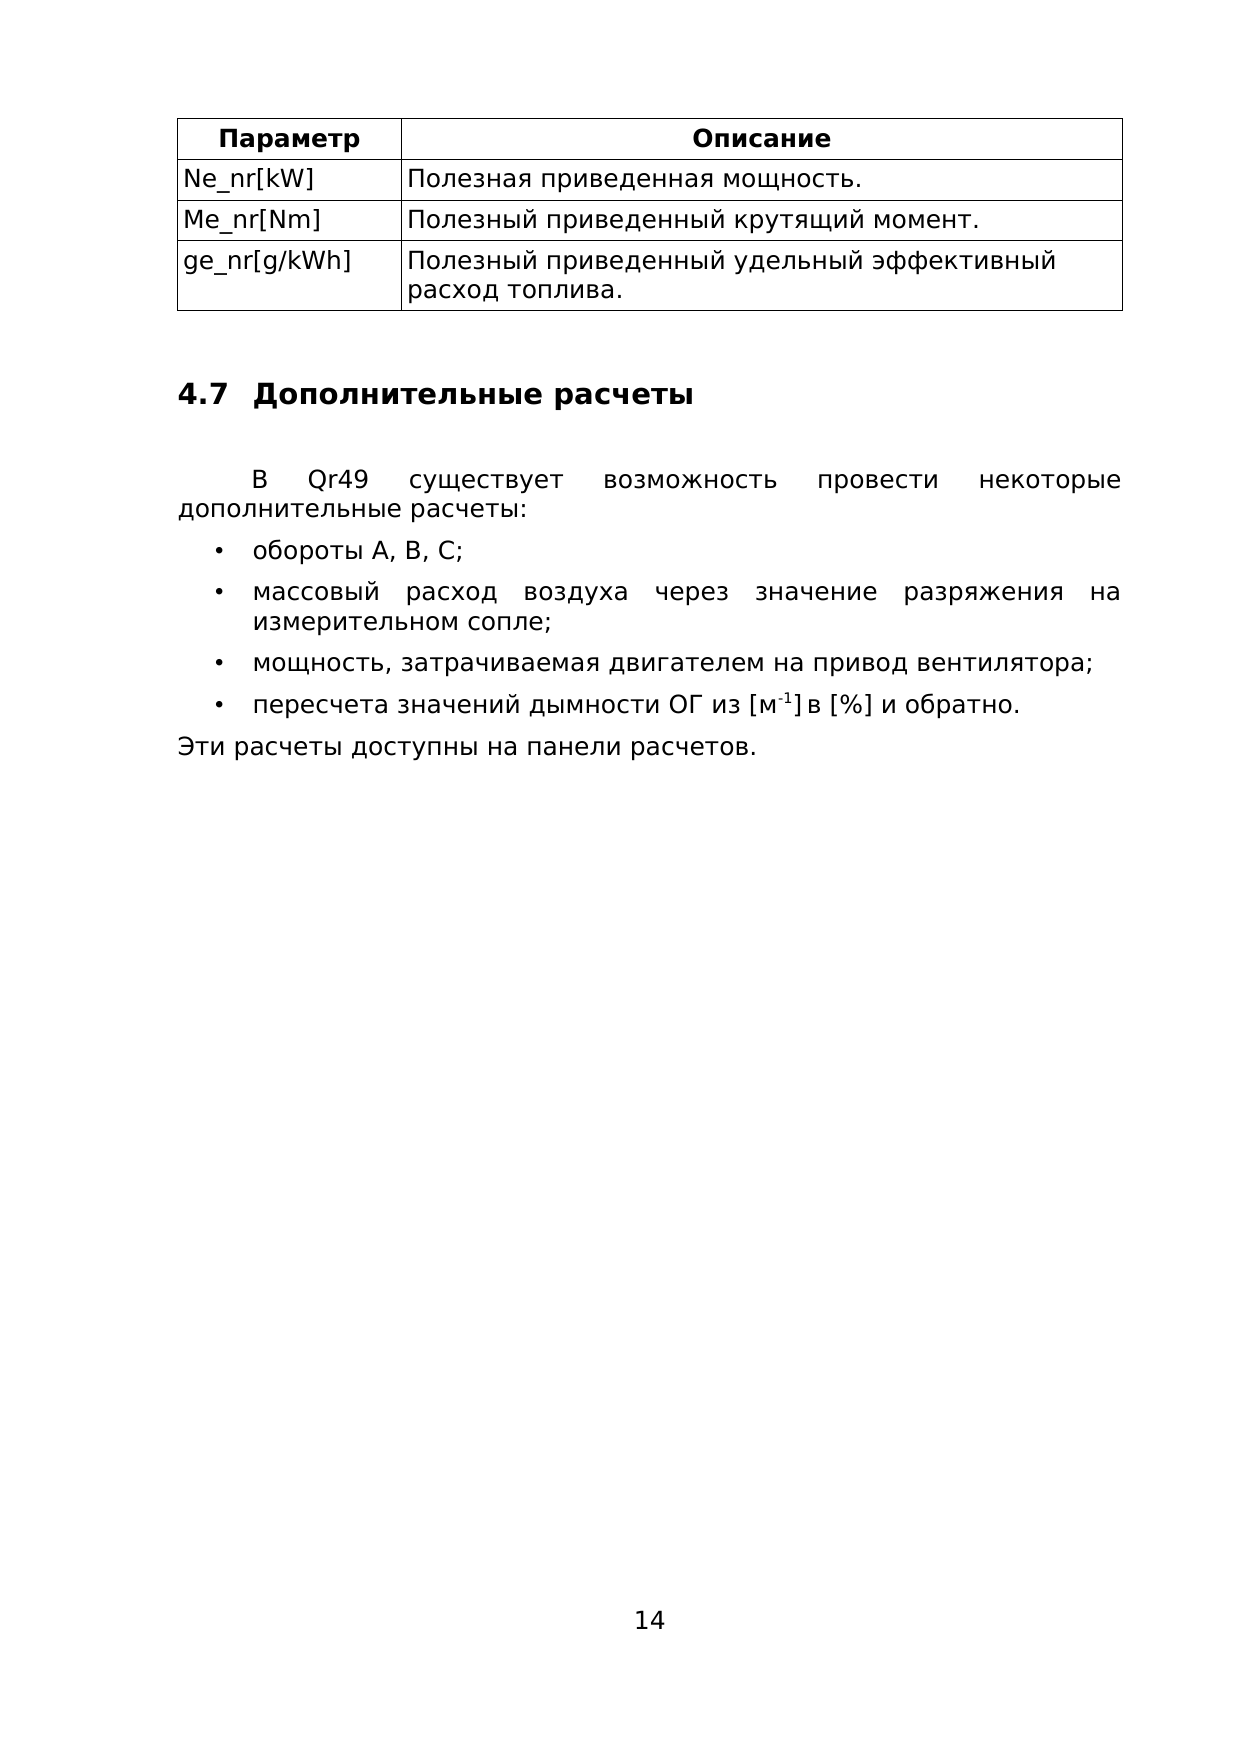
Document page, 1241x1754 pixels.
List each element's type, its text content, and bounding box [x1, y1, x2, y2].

list обороты A, B, C; [215, 536, 1122, 565]
table_cell Полезная приведенная мощность. [402, 160, 1122, 199]
table_header Описание [402, 119, 1122, 159]
list массовый расход воздуха через значение разряжения на измерительном сопле; [215, 578, 1122, 636]
list пересчета значений дымности ОГ из [м-1] в [%] и обратно. [215, 690, 1122, 719]
table_cell ge_nr[g/kWh] [178, 241, 401, 310]
table_header Параметр [178, 119, 401, 159]
text В Qr49 существует возможность провести некоторые дополнительные расчеты: [177, 465, 1122, 523]
table_cell Me_nr[Nm] [178, 201, 401, 240]
table_cell Полезный приведенный удельный эффективный расход топлива. [402, 241, 1122, 310]
text Эти расчеты доступны на панели расчетов. [177, 732, 1122, 761]
table_cell Полезный приведенный крутящий момент. [402, 201, 1122, 240]
list мощность, затрачиваемая двигателем на привод вентилятора; [215, 648, 1122, 678]
table_cell Ne_nr[kW] [178, 160, 401, 199]
subtitle Дополнительные расчеты [177, 377, 1122, 411]
